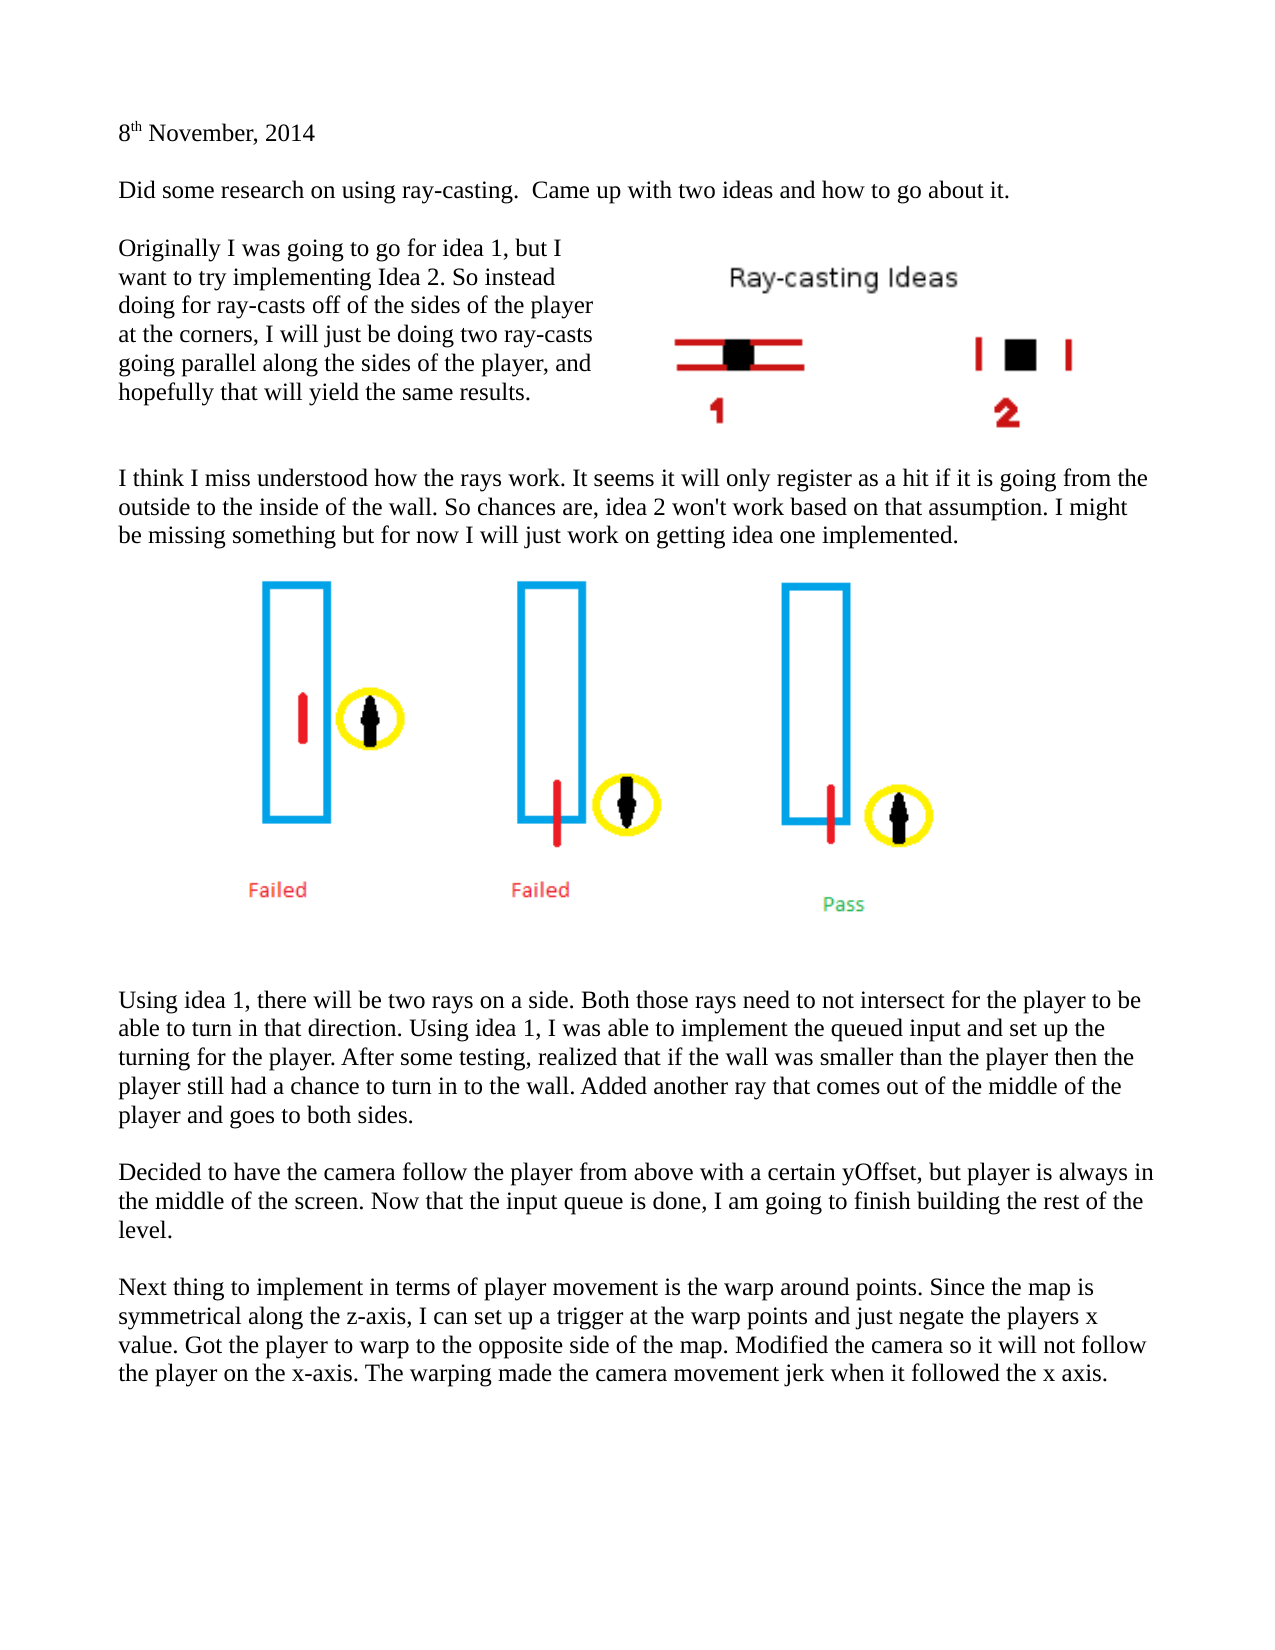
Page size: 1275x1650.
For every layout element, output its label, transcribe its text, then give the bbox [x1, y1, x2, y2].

text I think I miss understood how the rays work. It seems it will only register as a hit if it is going from the outside to the inside of the wall. So chances are, idea 2 won't work based on that assumption. I might be missing something but for now I will just work on getting idea one implemented. [118, 463, 1157, 549]
text Originally I was going to go for idea 1, but I want to try implementing Idea 2. So instead doing for ray-casts off of the sides of the player at the corners, I will just be doing two ray-casts going parallel along the sides of the player, and hopefully that will yield the same results. [118, 233, 597, 406]
text Using idea 1, there will be two rays on a side. Both those rays need to not intersect for the player to be able to turn in that direction. Using idea 1, I was able to implement the queued input and set up the turning for the player. After some testing, realized that if the wall was smaller than the player then the player still had a chance to turn in to the wall. Added another ray that comes out of the middle of the player and goes to both sides. [118, 549, 1157, 1128]
picture [597, 233, 1135, 432]
text Decided to have the camera follow the player from above with a certain yOffset, but player is always in the middle of the screen. Now that the input queue is done, I am going to finish building the rest of the level. [118, 1157, 1157, 1243]
text Next thing to implement in terms of player movement is the warp around points. Since the map is symmetrical along the z-axis, I can set up a trigger at the warp points and just negate the players x value. Got the player to warp to the opposite side of the map. Modified the camera so it will not follow the player on the x-axis. The warping made the camera movement jerk when it followed the x axis. [118, 1272, 1157, 1387]
picture [214, 569, 990, 985]
text 8th November, 2014 [118, 118, 1157, 147]
text Did some research on using ray-casting. Came up with two ideas and how to go about it. [118, 176, 1157, 204]
